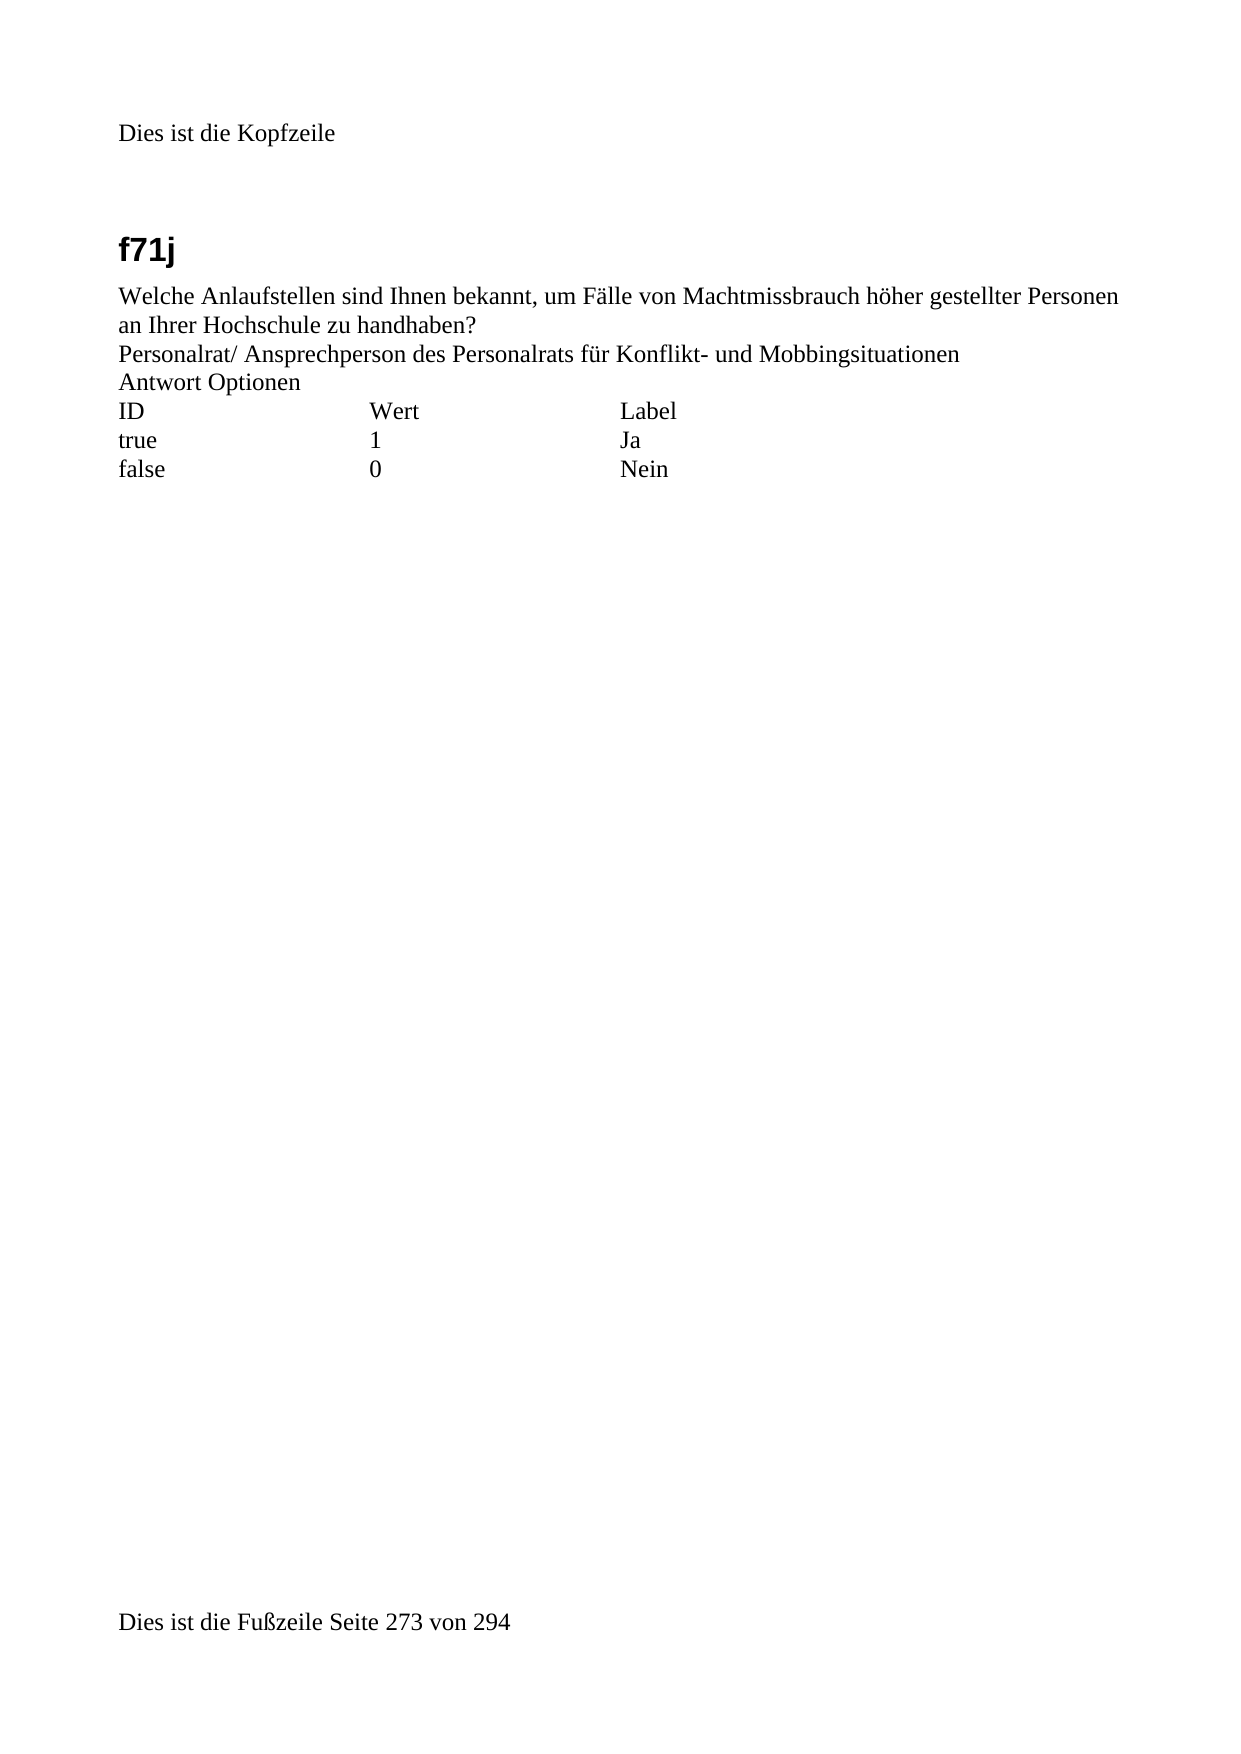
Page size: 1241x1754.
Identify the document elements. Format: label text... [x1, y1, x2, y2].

text Antwort Optionen [118, 367, 1122, 396]
table_cell 1 [369, 425, 620, 454]
text Personalrat/ Ansprechperson des Personalrats für Konflikt- und Mobbingsituationen [118, 339, 1122, 367]
text Welche Anlaufstellen sind Ihnen bekannt, um Fälle von Machtmissbrauch höher gestellter Personen an Ihrer Hochschule zu handhaben? [118, 281, 1122, 339]
table_header ID [118, 396, 369, 425]
table_cell 0 [369, 454, 620, 482]
table_cell Ja [620, 425, 871, 454]
table_cell false [118, 454, 369, 482]
table_cell true [118, 425, 369, 454]
table_cell Nein [620, 454, 871, 482]
subtitle f71j [118, 230, 1122, 269]
table_header Wert [369, 396, 620, 425]
table_header Label [620, 396, 871, 425]
